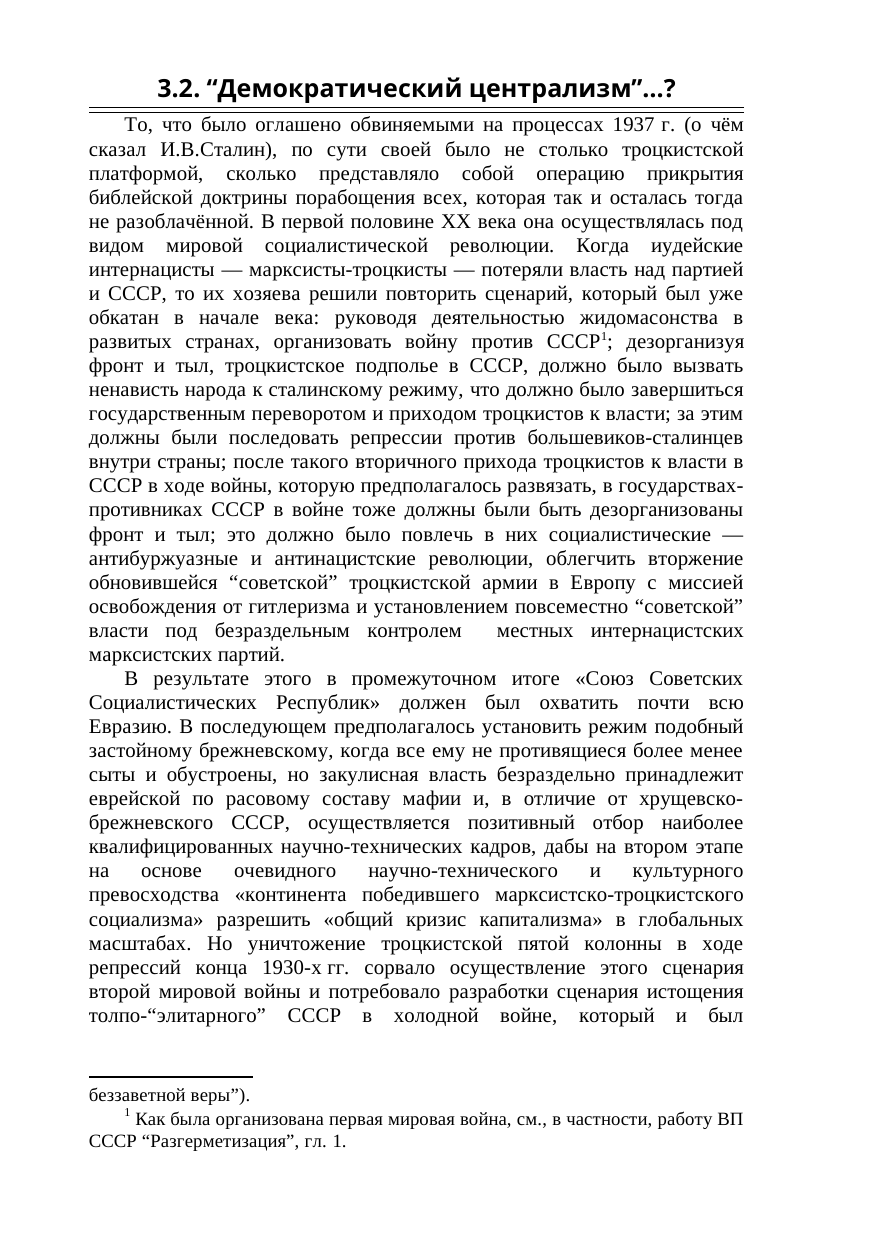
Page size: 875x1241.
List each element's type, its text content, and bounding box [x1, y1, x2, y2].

text То, что было оглашено обвиняемыми на процессах 1937 г. (о чём сказал И.В.Сталин), по сути своей было не столько троцкистской платформой, сколько представляло собой операцию прикрытия библейской доктрины порабощения всех, которая так и осталась тогда не разоблачённой. В первой половине ХХ века она осуществлялась под видом мировой социалистической революции. Когда иудейские интернацисты — марксисты-троцкисты — потеряли власть над партией и СССР, то их хозяева решили повторить сценарий, который был уже обкатан в начале века: руководя деятельностью жидомасонства в развитых странах, организовать войну против СССР; дезорганизуя фронт и тыл, троцкистское подполье в СССР, должно было вызвать ненависть народа к сталинскому режиму, что должно было завершиться государственным переворотом и приходом троцкистов к власти; за этим должны были последовать репрессии против большевиков-сталинцев внутри страны; после такого вторичного прихода троцкистов к власти в СССР в ходе войны, которую предполагалось развязать, в государствах-противниках СССР в войне тоже должны были быть дезорганизованы фронт и тыл; это должно было повлечь в них социалистические — антибуржуазные и антинацистские революции, облегчить вторжение обновившейся “советской” троцкистской армии в Европу с миссией освобождения от гитлеризма и установлением повсеместно “советской” власти под безраздельным контролем местных интернацистских марксистских партий. [89, 113, 744, 666]
text Как была организована первая мировая война, см., в частности, работу ВП СССР “Разгерметизация”, гл. 1. [89, 1105, 744, 1152]
text беззаветной веры”). [89, 1083, 744, 1105]
text В результате этого в промежуточном итоге «Союз Советских Социалистических Республик» должен был охватить почти всю Евразию. В последующем предполагалось установить режим подобный застойному брежневскому, когда все ему не противящиеся более менее сыты и обустроены, но закулисная власть безраздельно принадлежит еврейской по расовому составу мафии и, в отличие от хрущевско-брежневского СССР, осуществляется позитивный отбор наиболее квалифицированных научно-технических кадров, дабы на втором этапе на основе очевидного научно-технического и культурного превосходства «континента победившего марксистско-троцкистского социализма» разрешить «общий кризис капитализма» в глобальных масштабах. Но уничтожение троцкистской пятой колонны в ходе репрессий конца 1930‑х гг. сорвало осуществление этого сценария второй мировой войны и потребовало разработки сценария истощения толпо-“элитарного” СССР в холодной войне, который и был [89, 666, 744, 1027]
